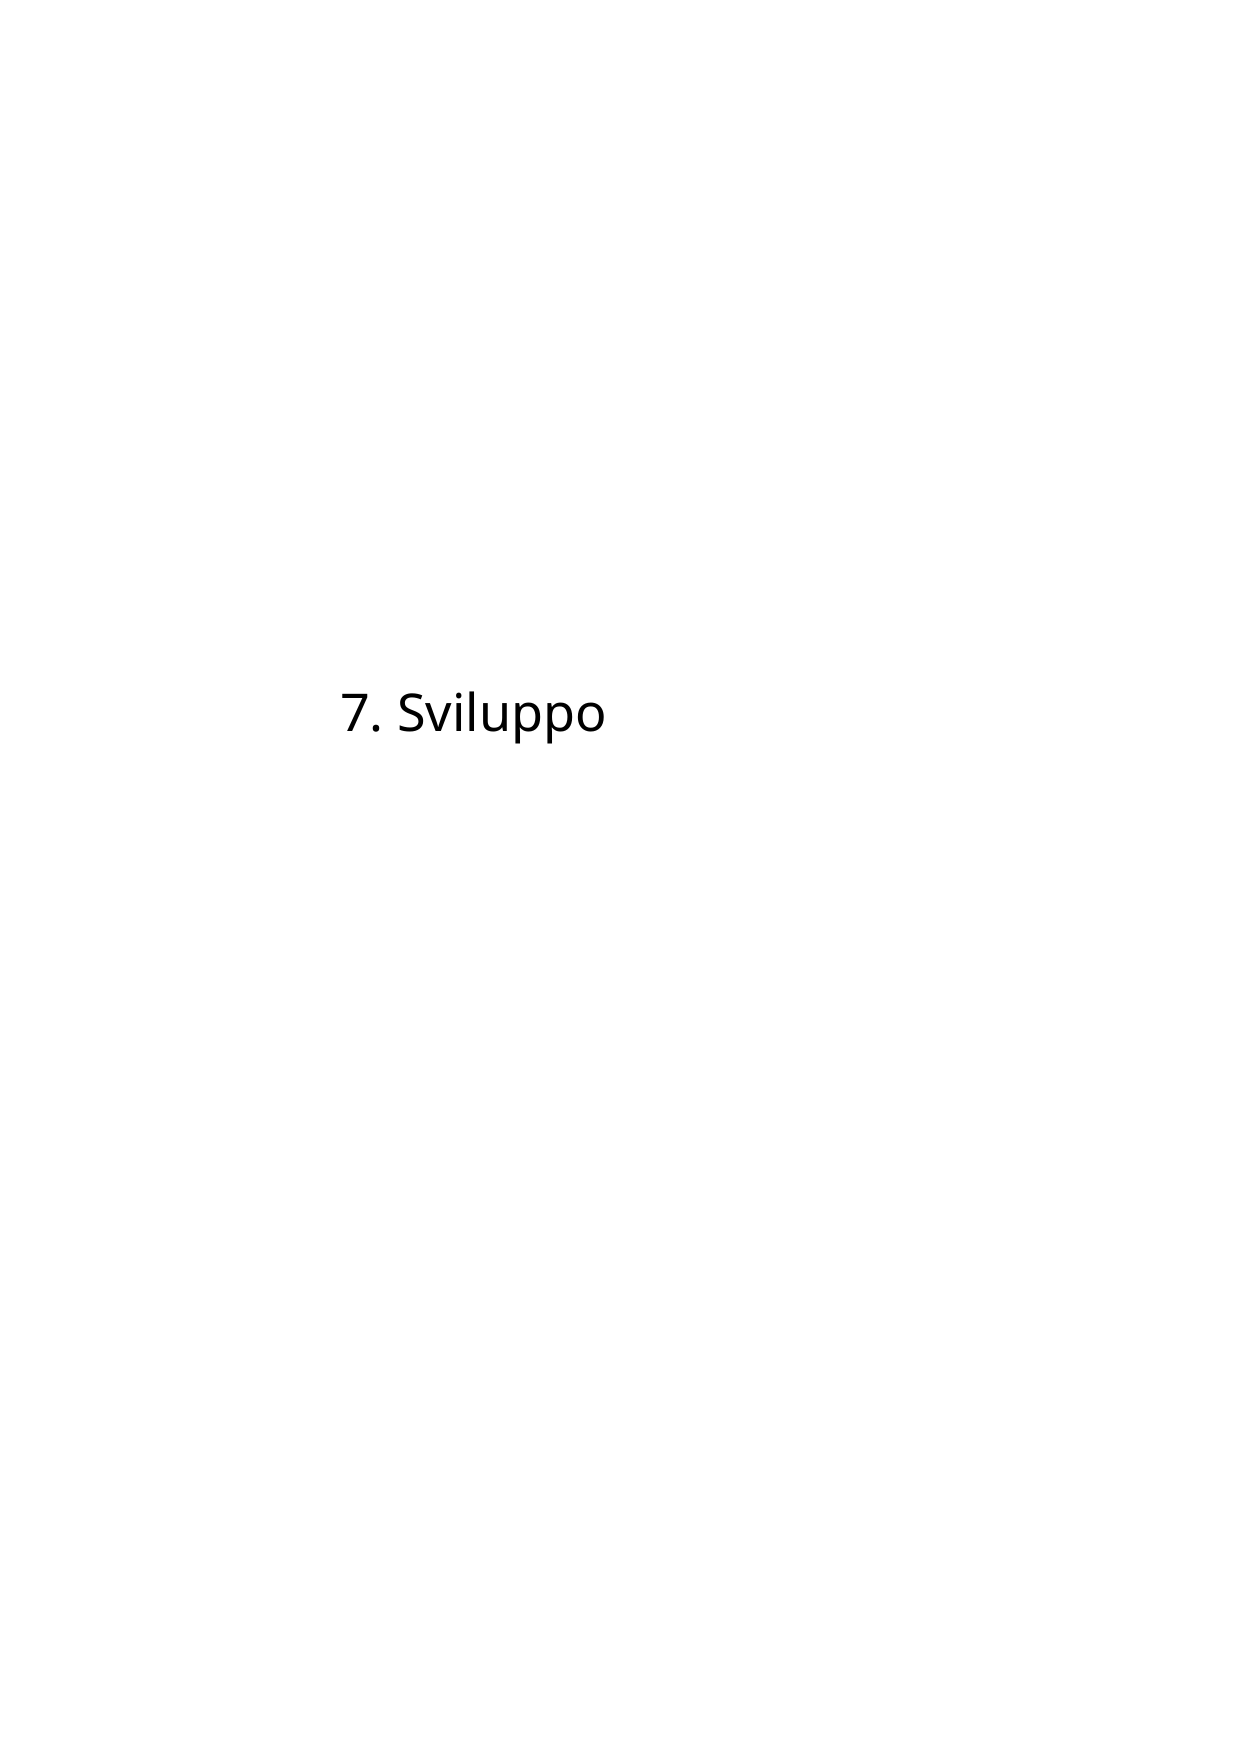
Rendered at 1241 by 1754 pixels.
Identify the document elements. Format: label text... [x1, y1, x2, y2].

text 7. Sviluppo [340, 676, 1122, 747]
